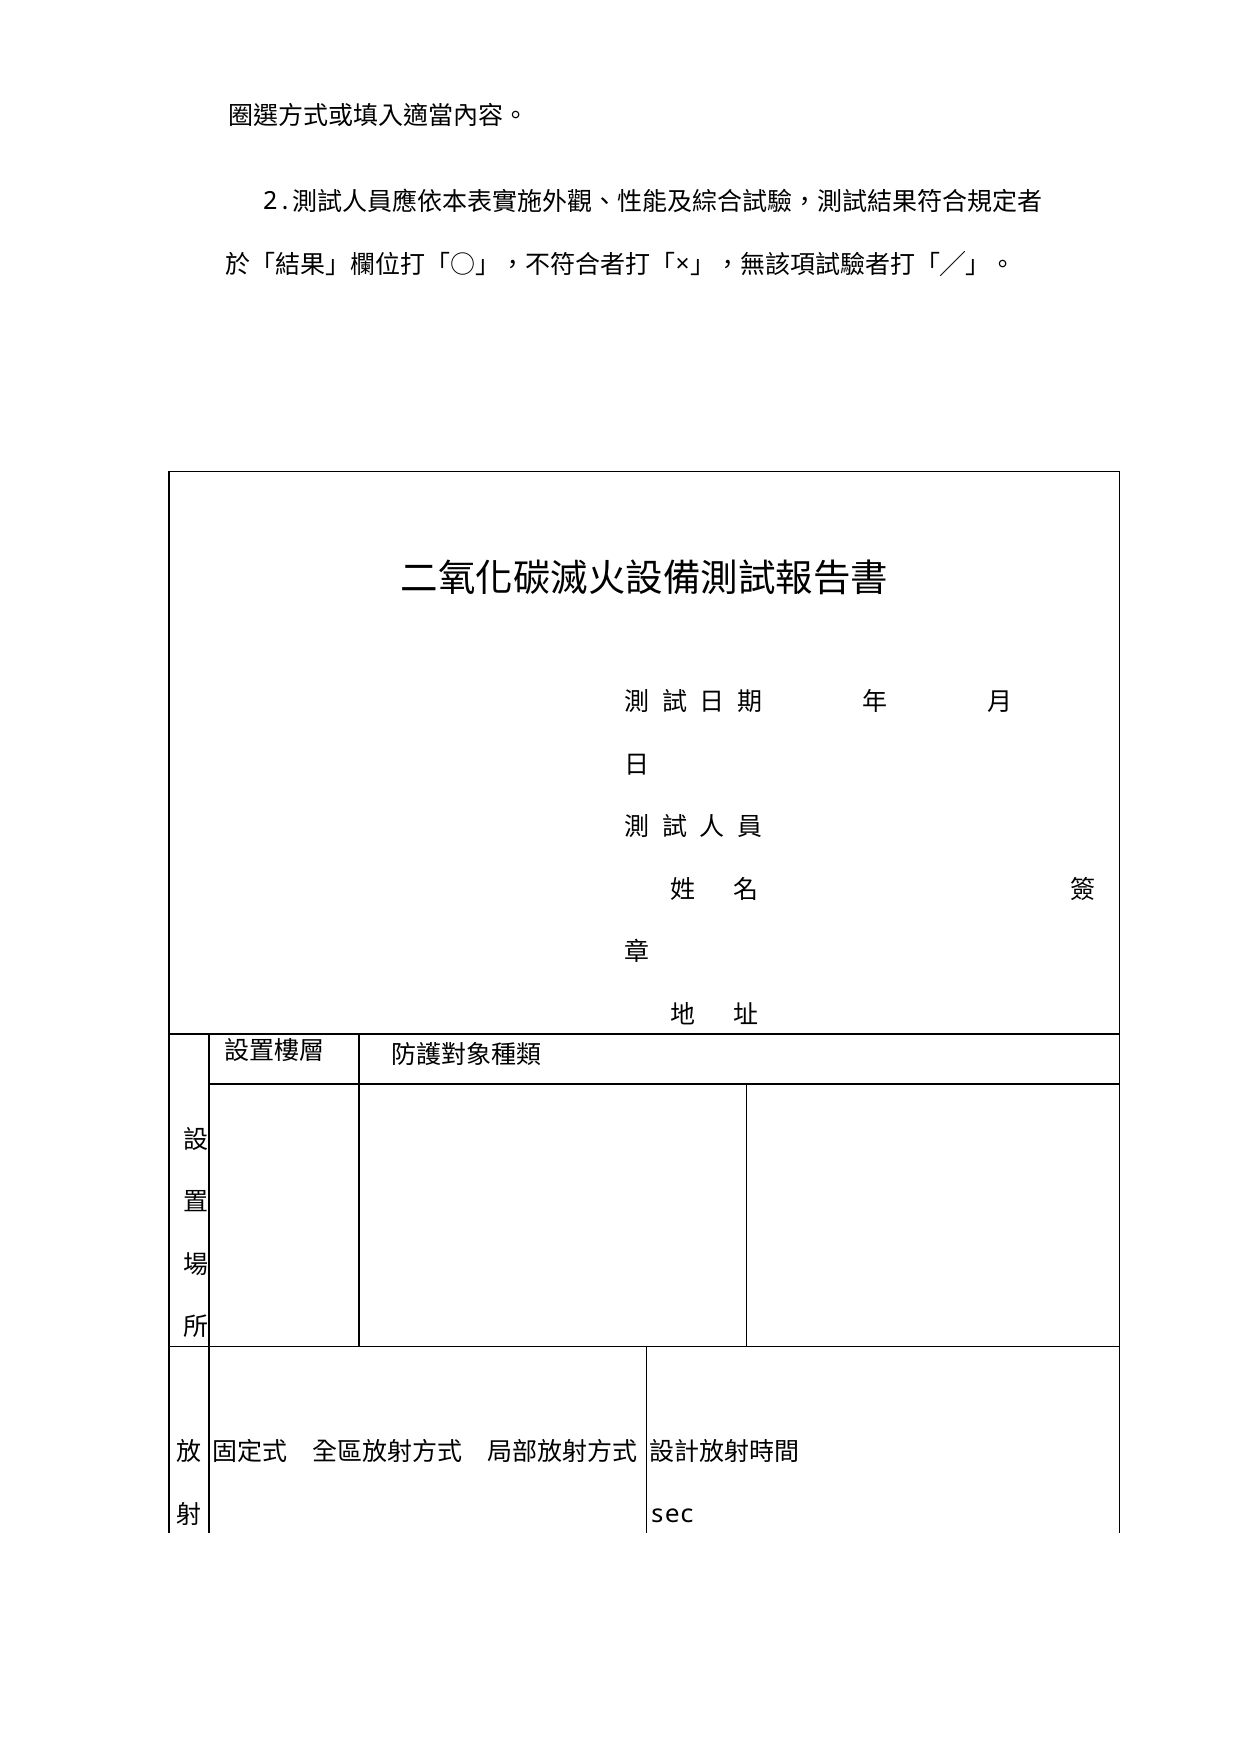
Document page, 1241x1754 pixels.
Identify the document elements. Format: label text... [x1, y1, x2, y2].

table_cell 設置場所 [170, 1035, 208, 1346]
text 2.測試人員應依本表實施外觀、性能及綜合試驗，測試結果符合規定者於「結果」欄位打「○」，不符合者打「×」，無該項試驗者打「╱」。 [187, 158, 1053, 283]
table_cell [747, 1158, 1119, 1346]
table_cell 設計放射時間 sec [647, 1347, 1119, 1533]
table_cell 地 址 [622, 971, 1119, 1033]
table_cell 設置樓層 [210, 1035, 358, 1083]
table_cell [170, 608, 622, 783]
table_cell [747, 1085, 1119, 1158]
table_header 二氧化碳滅火設備測試報告書 [170, 472, 1119, 608]
table_cell 姓 名 簽章 [622, 846, 1119, 971]
table_cell 防護對象種類 [360, 1035, 1119, 1083]
text 圈選方式或填入適當內容。 [169, 96, 1053, 132]
table_cell [170, 846, 622, 971]
table_cell 測 試 日 期 年 月 日 [622, 608, 1119, 783]
table_cell [170, 783, 622, 846]
table_cell [360, 1158, 746, 1346]
table_cell 固定式 全區放射方式 局部放射方式 [210, 1347, 646, 1533]
table_cell 測 試 人 員 [622, 783, 1119, 846]
table_cell [170, 971, 622, 1033]
table_cell 放射 [170, 1347, 208, 1533]
table_cell [210, 1085, 358, 1158]
table_cell [210, 1158, 358, 1346]
table_cell [360, 1085, 746, 1158]
